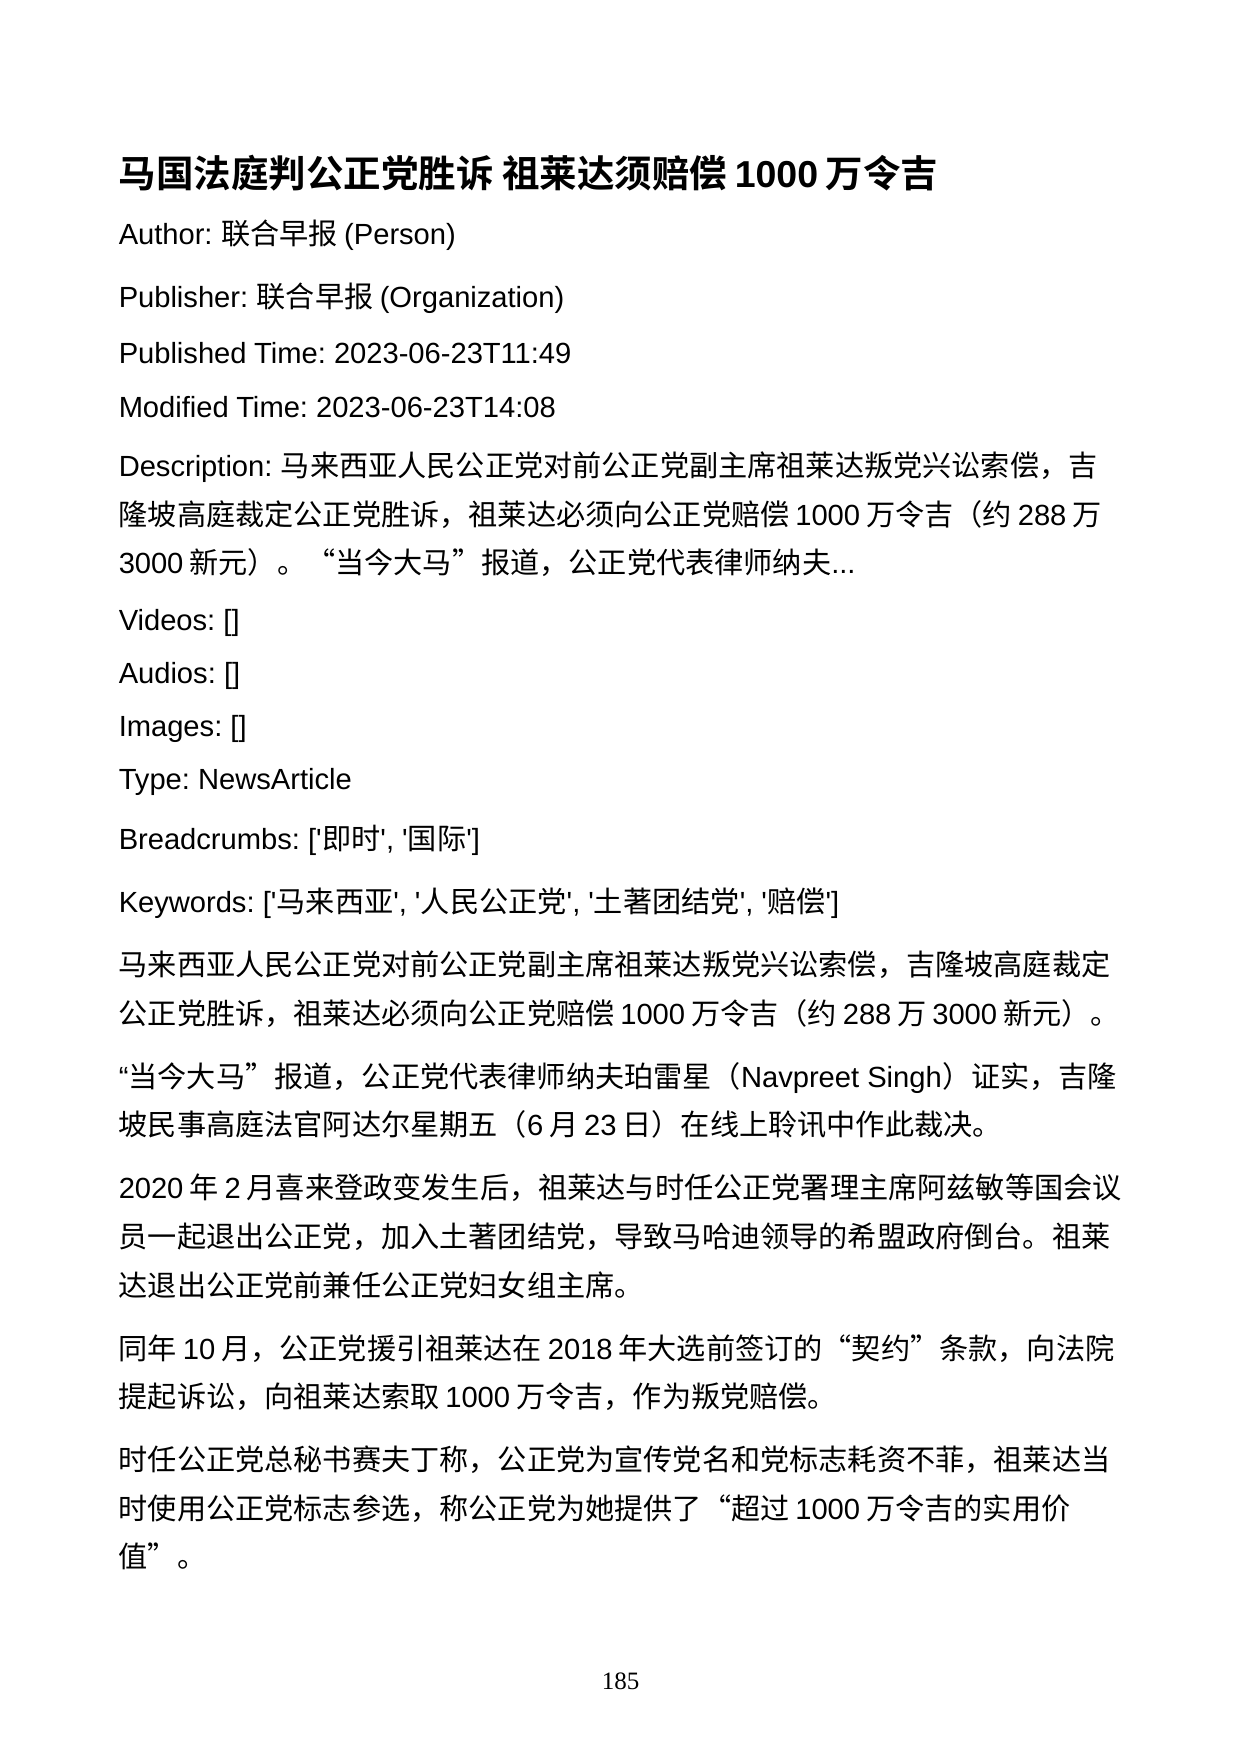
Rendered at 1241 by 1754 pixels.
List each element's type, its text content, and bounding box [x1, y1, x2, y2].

text 马来西亚人民公正党对前公正党副主席祖莱达叛党兴讼索偿，吉隆坡高庭裁定公正党胜诉，祖莱达必须向公正党赔偿1000万令吉（约288万3000新元）。 [118, 942, 1122, 1033]
text Published Time: 2023-06-23T11:49 [118, 337, 1122, 370]
text “当今大马”报道，公正党代表律师纳夫珀雷星（Navpreet Singh）证实，吉隆坡民事高庭法官阿达尔星期五（6月23日）在线上聆讯中作此裁决。 [118, 1053, 1122, 1144]
text 2020年2月喜来登政变发生后，祖莱达与时任公正党署理主席阿兹敏等国会议员一起退出公正党，加入土著团结党，导致马哈迪领导的希盟政府倒台。祖莱达退出公正党前兼任公正党妇女组主席。 [118, 1165, 1122, 1304]
text Keywords: ['马来西亚', '人民公正党', '土著团结党', '赔偿'] [118, 879, 1122, 921]
text Author: 联合早报 (Person) [118, 210, 1122, 253]
text Modified Time: 2023-06-23T14:08 [118, 390, 1122, 423]
text Breadcrumbs: ['即时', '国际'] [118, 816, 1122, 858]
text Description: 马来西亚人民公正党对前公正党副主席祖莱达叛党兴讼索偿，吉隆坡高庭裁定公正党胜诉，祖莱达必须向公正党赔偿1000万令吉（约288万3000新元）。“当今大马”报道，公正党代表律师纳夫... [118, 443, 1122, 582]
text 时任公正党总秘书赛夫丁称，公正党为宣传党名和党标志耗资不菲，祖莱达当时使用公正党标志参选，称公正党为她提供了“超过1000万令吉的实用价值”。 [118, 1437, 1122, 1576]
text Audios: [] [118, 656, 1122, 690]
text 同年10月，公正党援引祖莱达在2018年大选前签订的“契约”条款，向法院提起诉讼，向祖莱达索取1000万令吉，作为叛党赔偿。 [118, 1325, 1122, 1416]
text Type: NewsArticle [118, 762, 1122, 796]
text Images: [] [118, 709, 1122, 743]
text Publisher: 联合早报 (Organization) [118, 273, 1122, 316]
subtitle 马国法庭判公正党胜诉 祖莱达须赔偿1000万令吉 [118, 143, 1122, 198]
text Videos: [] [118, 603, 1122, 637]
